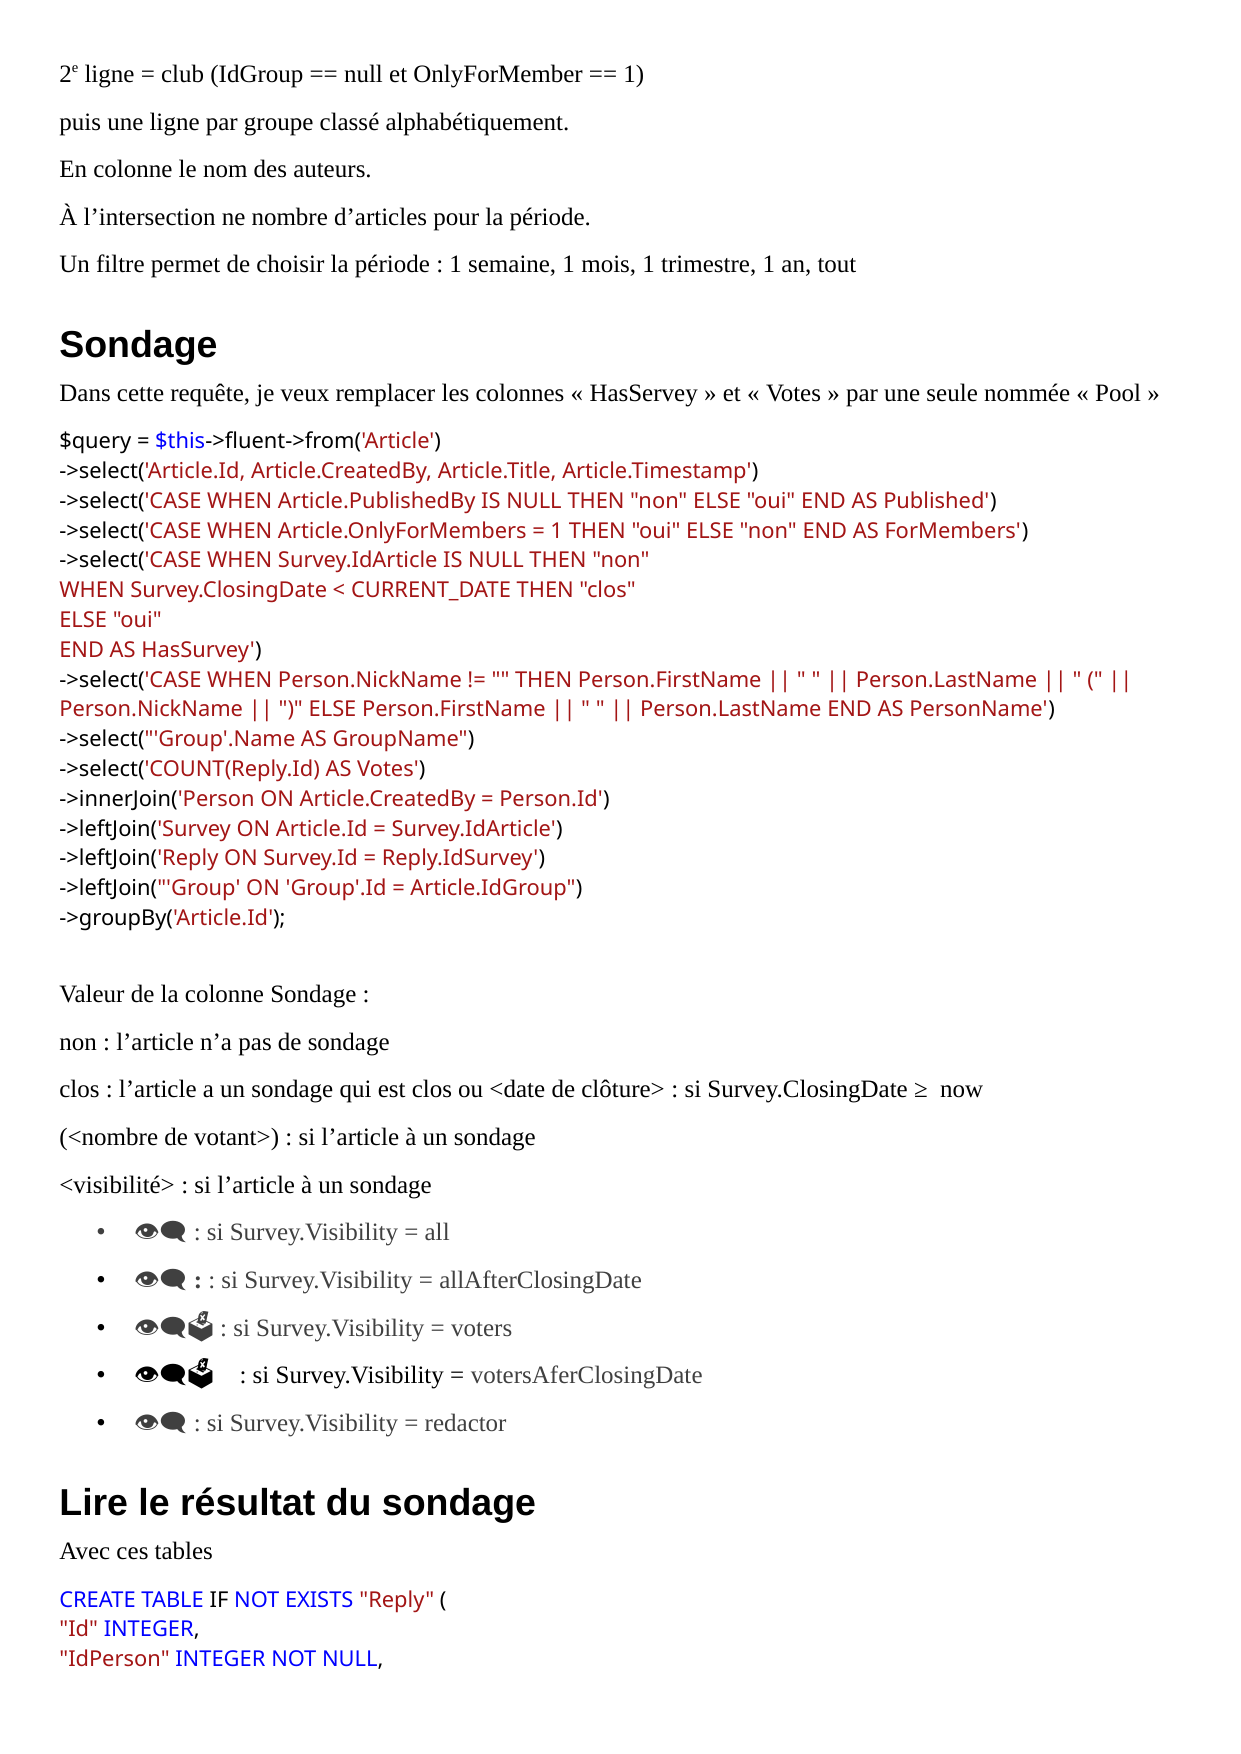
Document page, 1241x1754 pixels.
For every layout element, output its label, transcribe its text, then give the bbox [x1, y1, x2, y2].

text ->select('Article.Id, Article.CreatedBy, Article.Title, Article.Timestamp') [59, 455, 1181, 485]
text ->groupBy('Article.Id'); [59, 902, 1181, 932]
text Valeur de la colonne Sondage : [59, 979, 1181, 1008]
text "Id" INTEGER, [59, 1613, 1181, 1643]
text Un filtre permet de choisir la période : 1 semaine, 1 mois, 1 trimestre, 1 an, tout [59, 249, 1181, 278]
text En colonne le nom des auteurs. [59, 154, 1181, 183]
text ->innerJoin('Person ON Article.CreatedBy = Person.Id') [59, 783, 1181, 813]
text ->select('CASE WHEN Article.PublishedBy IS NULL THEN "non" ELSE "oui" END AS Published') [59, 485, 1181, 515]
subtitle Sondage [59, 322, 1181, 365]
text non : l’article n’a pas de sondage [59, 1027, 1181, 1056]
text ->select('CASE WHEN Survey.IdArticle IS NULL THEN "non" [59, 544, 1181, 574]
text Avec ces tables [59, 1536, 1181, 1565]
text CREATE TABLE IF NOT EXISTS "Reply" ( [59, 1584, 1181, 1613]
text WHEN Survey.ClosingDate < CURRENT_DATE THEN "clos" [59, 574, 1181, 604]
text 2e ligne = club (IdGroup == null et OnlyForMember == 1) [59, 59, 1181, 88]
text ELSE "oui" [59, 604, 1181, 634]
text Dans cette requête, je veux remplacer les colonnes « HasServey » et « Votes » par une seule nommée « Pool » [59, 378, 1181, 406]
list 👁️‍🗨️🗳️ : si Survey.Visibility = voters [97, 1313, 1181, 1341]
text (<nombre de votant>) : si l’article à un sondage [59, 1122, 1181, 1151]
list 👁️‍🗨️👥📅 : : si Survey.Visibility = allAfterClosingDate [97, 1265, 1181, 1294]
text ->select("'Group'.Name AS GroupName") [59, 723, 1181, 753]
text ->select('CASE WHEN Person.NickName != "" THEN Person.FirstName || " " || Person.LastName || " (" || Person.NickName || ")" ELSE Person.FirstName || " " || Person.LastName END AS PersonName') [59, 664, 1181, 723]
text clos : l’article a un sondage qui est clos ou <date de clôture> : si Survey.ClosingDate ≥ now [59, 1074, 1181, 1103]
text <visibilité> : si l’article à un sondage [59, 1170, 1181, 1198]
text ->select('CASE WHEN Article.OnlyForMembers = 1 THEN "oui" ELSE "non" END AS ForMembers') [59, 515, 1181, 544]
text puis une ligne par groupe classé alphabétiquement. [59, 107, 1181, 135]
text ->leftJoin('Reply ON Survey.Id = Reply.IdSurvey') [59, 842, 1181, 872]
text $query = $this->fluent->from('Article') [59, 425, 1181, 455]
list 👁️‍🗨️👥 : si Survey.Visibility = all [97, 1217, 1181, 1246]
text "IdPerson" INTEGER NOT NULL, [59, 1643, 1181, 1673]
text ->leftJoin("'Group' ON 'Group'.Id = Article.IdGroup") [59, 872, 1181, 902]
text END AS HasSurvey') [59, 634, 1181, 664]
subtitle Lire le résultat du sondage [59, 1480, 1181, 1523]
text ->select('COUNT(Reply.Id) AS Votes') [59, 753, 1181, 783]
list 👁️‍🗨️📝 : si Survey.Visibility = redactor [97, 1408, 1181, 1437]
list 👁️‍🗨️🗳️📅 : si Survey.Visibility = votersAferClosingDate [97, 1360, 1181, 1389]
text À l’intersection ne nombre d’articles pour la période. [59, 202, 1181, 231]
text ->leftJoin('Survey ON Article.Id = Survey.IdArticle') [59, 813, 1181, 842]
